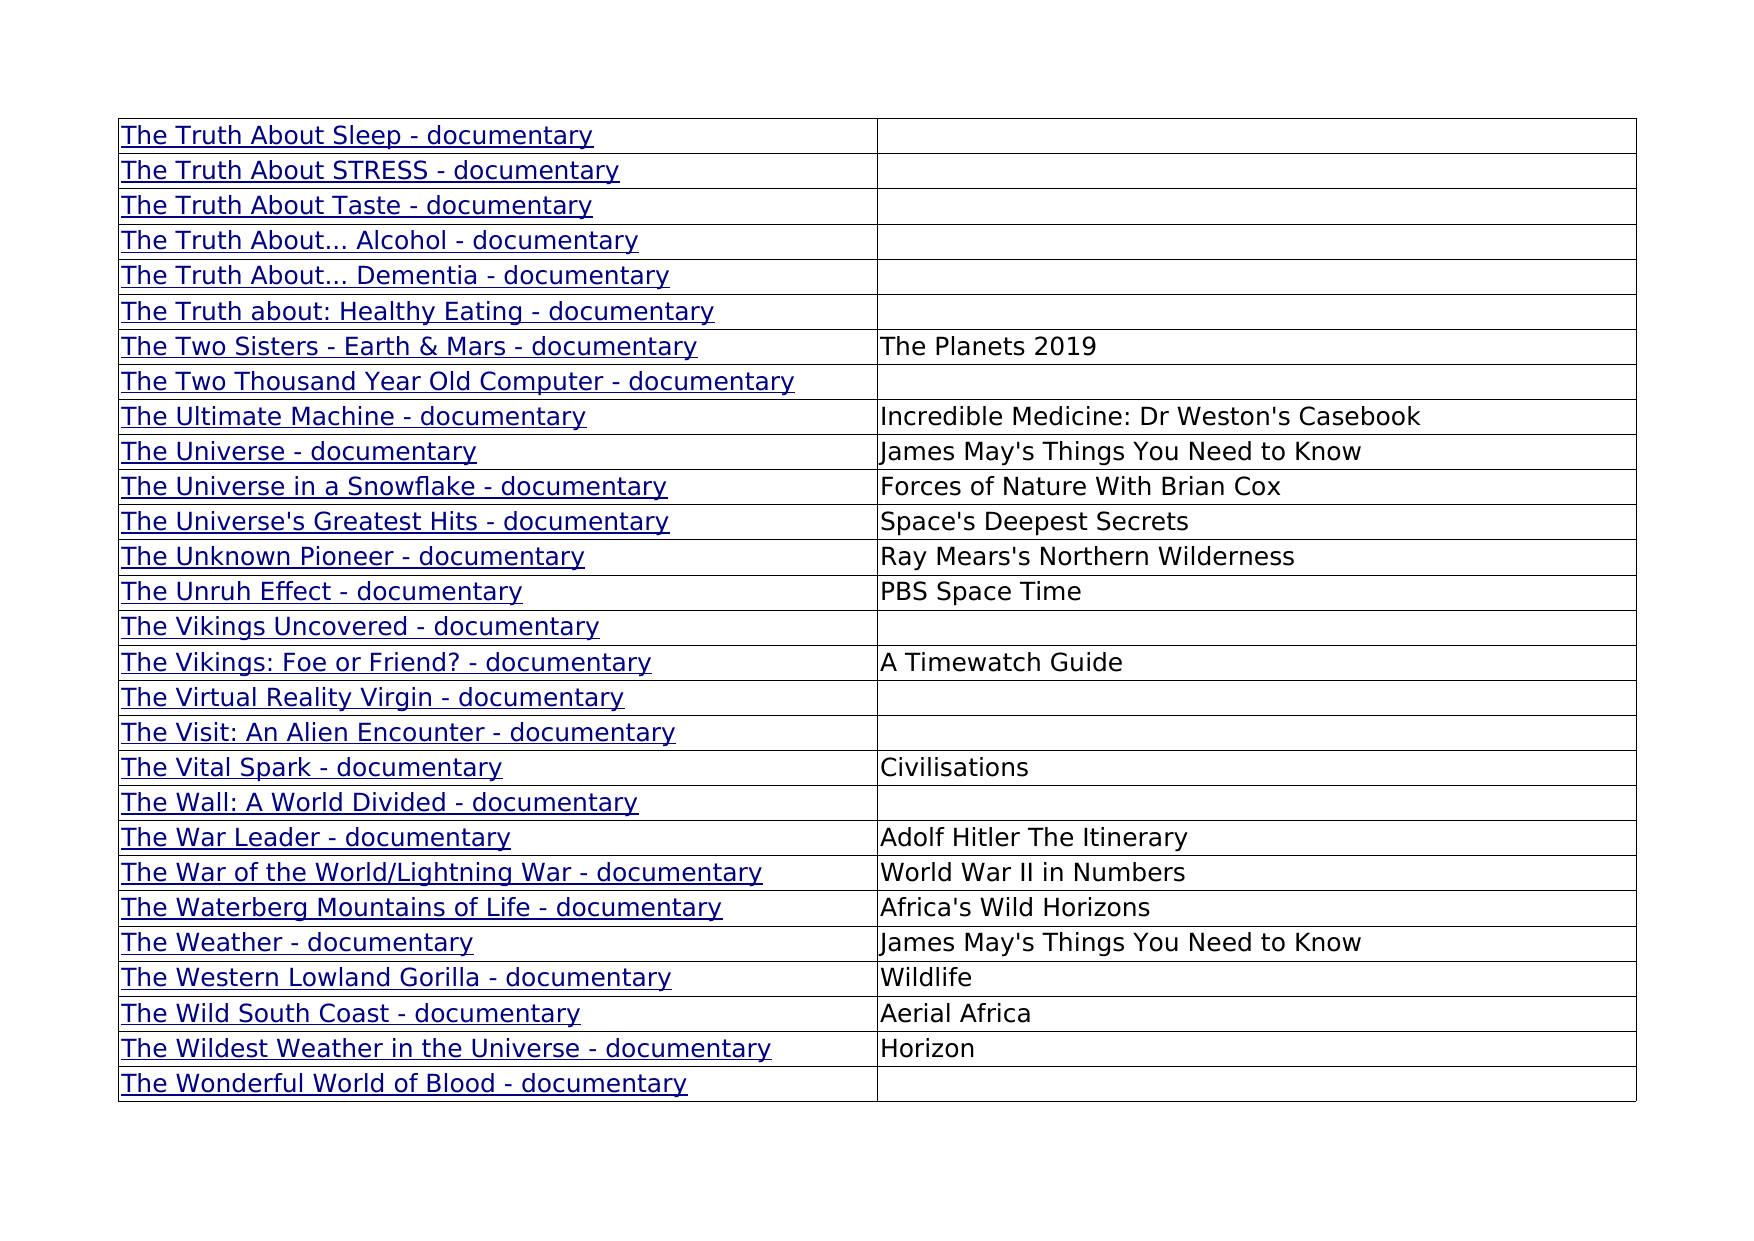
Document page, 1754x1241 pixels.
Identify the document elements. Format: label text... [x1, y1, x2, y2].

table_cell James May's Things You Need to Know [878, 927, 1636, 961]
table_cell Wildlife [878, 962, 1636, 996]
table_cell [878, 189, 1636, 223]
table_cell [878, 295, 1636, 329]
table_cell Ray Mears's Northern Wilderness [878, 540, 1636, 574]
table_cell Forces of Nature With Brian Cox [878, 470, 1636, 504]
table_cell The Truth About... Dementia - documentary [119, 260, 877, 294]
table_cell The Vikings Uncovered - documentary [119, 611, 877, 645]
table_cell The Ultimate Machine - documentary [119, 400, 877, 434]
table_cell A Timewatch Guide [878, 646, 1636, 680]
table_cell Civilisations [878, 751, 1636, 785]
table_cell [878, 225, 1636, 258]
table_cell The Waterberg Mountains of Life - documentary [119, 891, 877, 926]
table_cell The Truth About STRESS - documentary [119, 154, 877, 188]
table_cell The Vital Spark - documentary [119, 751, 877, 785]
table_cell The Two Sisters - Earth & Mars - documentary [119, 330, 877, 364]
table_cell PBS Space Time [878, 576, 1636, 609]
table_cell [878, 260, 1636, 294]
table_cell The Planets 2019 [878, 330, 1636, 364]
table_cell The Two Thousand Year Old Computer - documentary [119, 365, 877, 399]
table_cell The Wall: A World Divided - documentary [119, 786, 877, 820]
table_cell The Virtual Reality Virgin - documentary [119, 681, 877, 715]
table_cell Horizon [878, 1032, 1636, 1066]
table_cell The Weather - documentary [119, 927, 877, 961]
table_cell [878, 154, 1636, 188]
table_cell [878, 716, 1636, 750]
table_cell The Vikings: Foe or Friend? - documentary [119, 646, 877, 680]
table_cell World War II in Numbers [878, 856, 1636, 890]
table_cell The Unruh Effect - documentary [119, 576, 877, 609]
table_cell Aerial Africa [878, 997, 1636, 1031]
table_cell The Wild South Coast - documentary [119, 997, 877, 1031]
table_cell The Universe in a Snowflake - documentary [119, 470, 877, 504]
table_cell The Truth about: Healthy Eating - documentary [119, 295, 877, 329]
table_cell [878, 365, 1636, 399]
table_cell The Visit: An Alien Encounter - documentary [119, 716, 877, 750]
table_cell The War of the World/Lightning War - documentary [119, 856, 877, 890]
table_cell The Unknown Pioneer - documentary [119, 540, 877, 574]
table_cell Adolf Hitler The Itinerary [878, 821, 1636, 855]
table_cell Space's Deepest Secrets [878, 505, 1636, 539]
table_cell The Truth About Sleep - documentary [119, 119, 877, 153]
table_cell The Western Lowland Gorilla - documentary [119, 962, 877, 996]
table_cell [878, 786, 1636, 820]
table_cell The Universe's Greatest Hits - documentary [119, 505, 877, 539]
table_cell The Truth About Taste - documentary [119, 189, 877, 223]
table_cell [878, 681, 1636, 715]
table_cell [878, 119, 1636, 153]
table_cell The Truth About... Alcohol - documentary [119, 225, 877, 258]
table_cell The Universe - documentary [119, 435, 877, 469]
table_cell Africa's Wild Horizons [878, 891, 1636, 926]
table_cell James May's Things You Need to Know [878, 435, 1636, 469]
table_cell The War Leader - documentary [119, 821, 877, 855]
table_cell [878, 1067, 1636, 1101]
table_cell The Wonderful World of Blood - documentary [119, 1067, 877, 1101]
table_cell [878, 611, 1636, 645]
table_cell The Wildest Weather in the Universe - documentary [119, 1032, 877, 1066]
table_cell Incredible Medicine: Dr Weston's Casebook [878, 400, 1636, 434]
